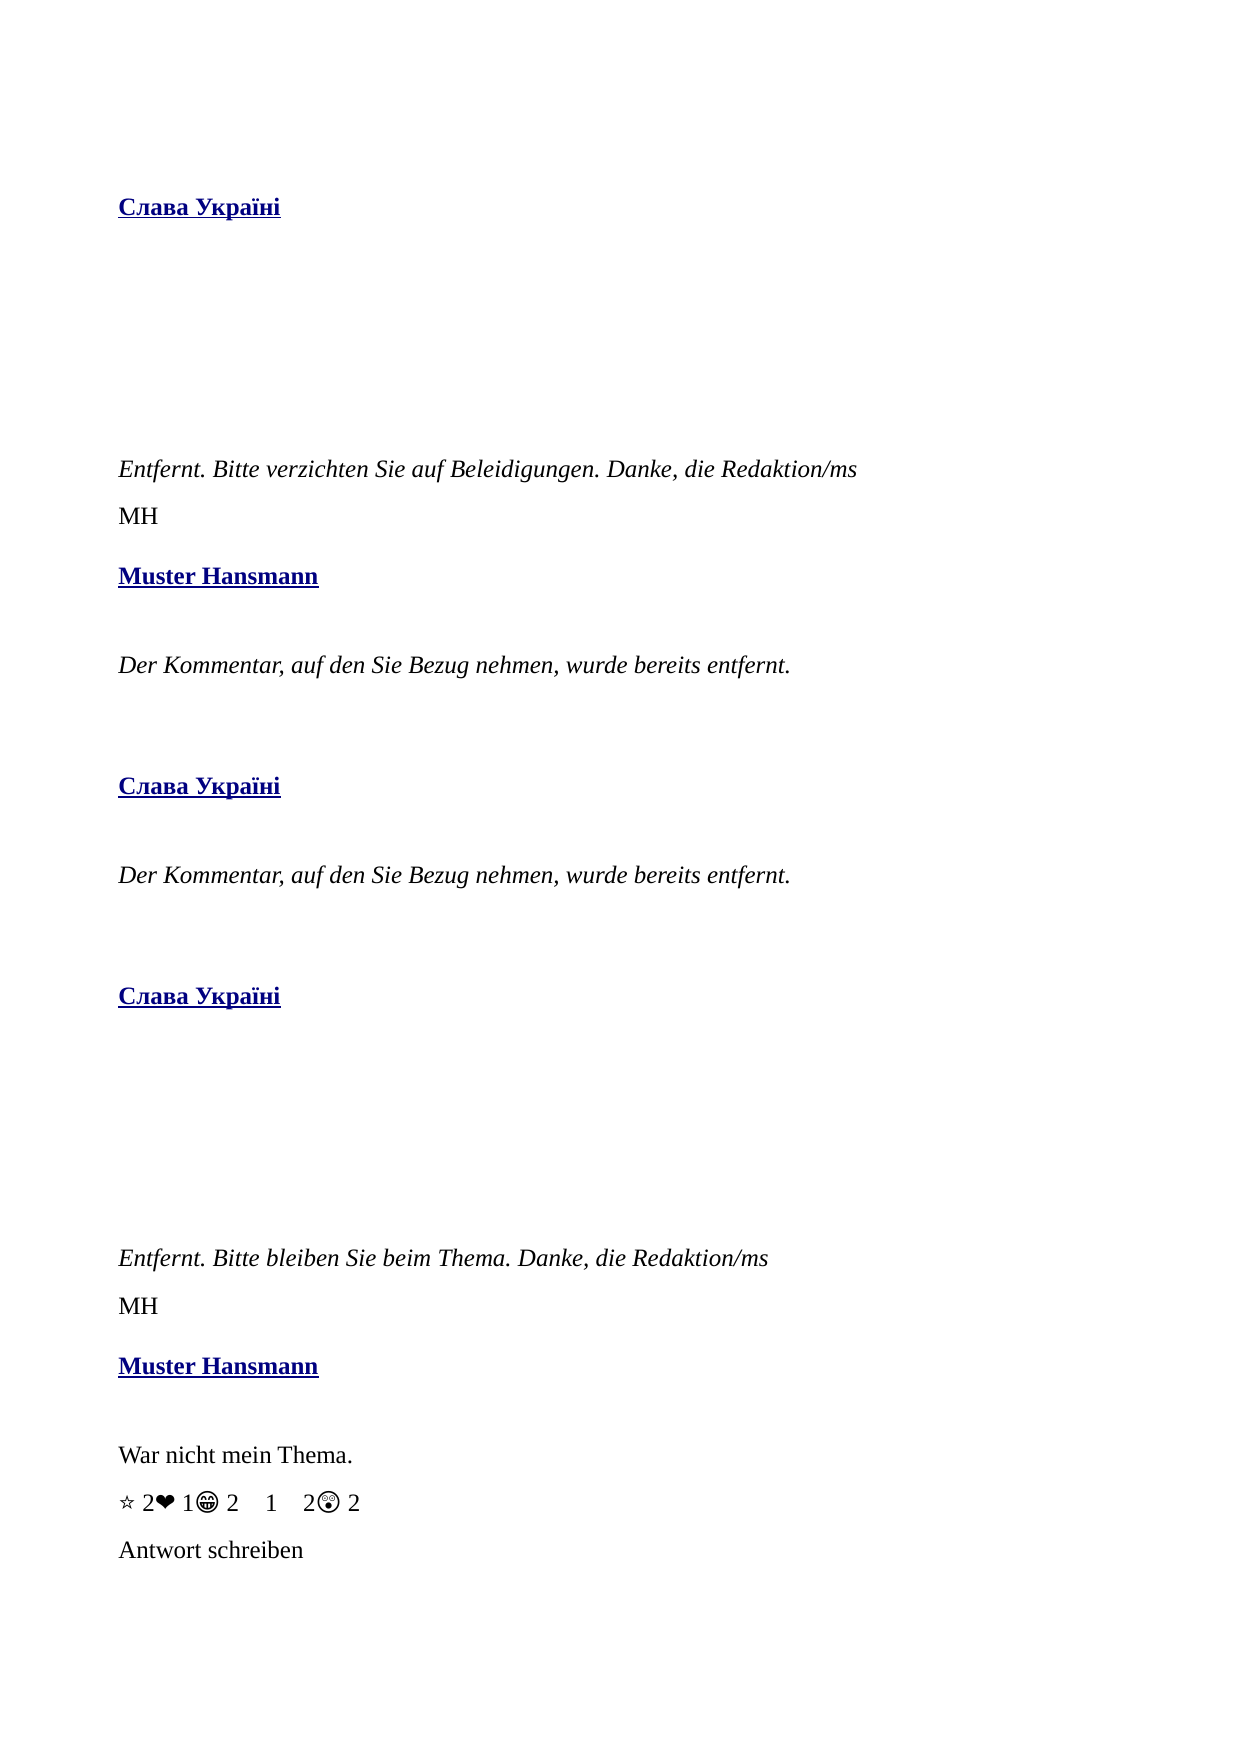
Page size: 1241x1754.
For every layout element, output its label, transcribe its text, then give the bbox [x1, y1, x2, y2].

text Der Kommentar, auf den Sie Bezug nehmen, wurde bereits entfernt. [118, 650, 1122, 679]
text Entfernt. Bitte bleiben Sie beim Thema. Danke, die Redaktion/ms [118, 1243, 1122, 1272]
subtitle Muster Hansmann [118, 561, 1122, 590]
subtitle Muster Hansmann [118, 1351, 1122, 1380]
subtitle Слава Україні [118, 981, 1122, 1010]
text MH [118, 1291, 1122, 1320]
text War nicht mein Thema. [118, 1440, 1122, 1469]
text Der Kommentar, auf den Sie Bezug nehmen, wurde bereits entfernt. [118, 860, 1122, 889]
text MH [118, 501, 1122, 530]
subtitle Слава Україні [118, 192, 1122, 220]
subtitle Слава Україні [118, 771, 1122, 800]
text Entfernt. Bitte verzichten Sie auf Beleidigungen. Danke, die Redaktion/ms [118, 454, 1122, 482]
text ⭐️ 2❤️ 1😁 2🙁 1🤨 2😲 2 [118, 1488, 1122, 1516]
text Antwort schreiben [118, 1535, 1122, 1564]
